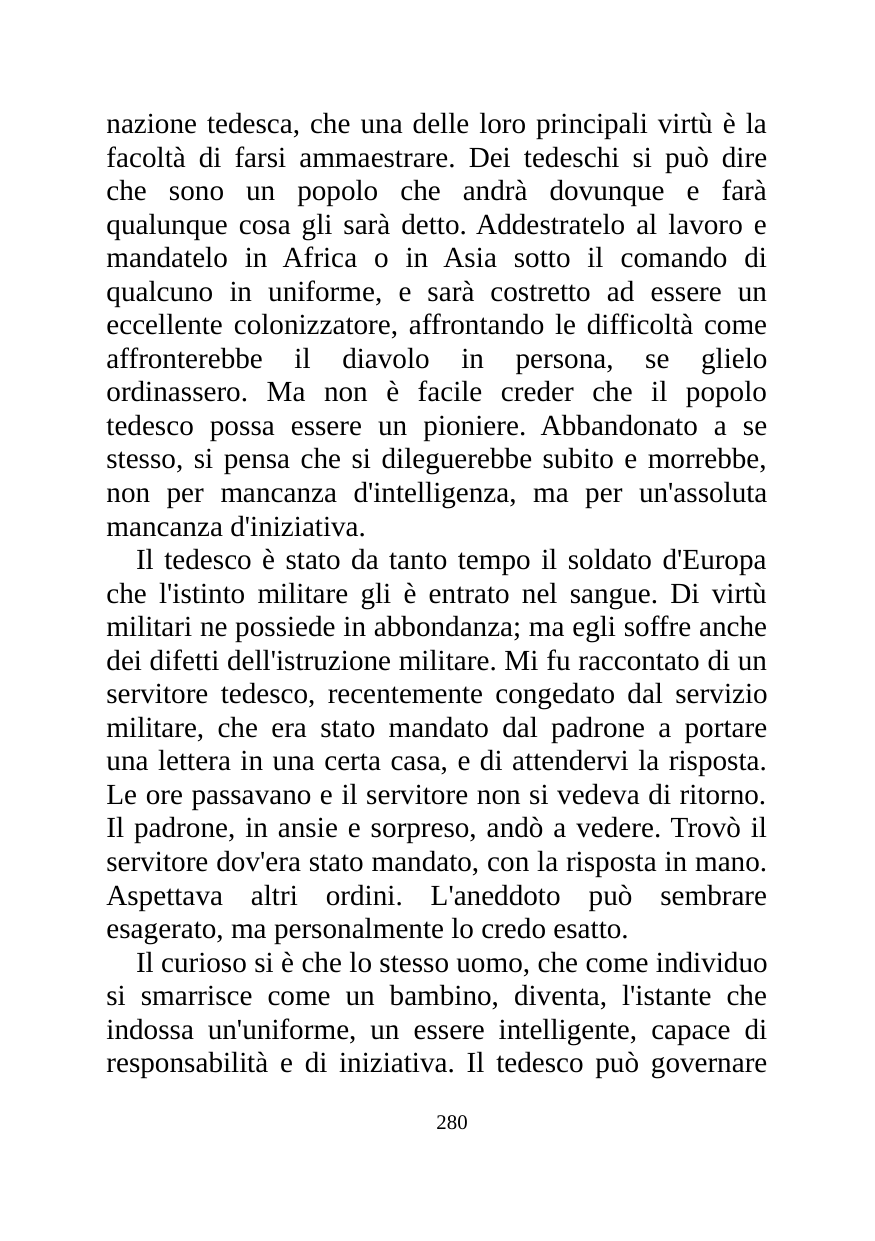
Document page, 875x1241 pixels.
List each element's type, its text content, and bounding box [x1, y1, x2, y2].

text Il tedesco è stato da tanto tempo il soldato d'Europa che l'istinto militare gli è entrato nel sangue. Di virtù militari ne possiede in abbondanza; ma egli soffre anche dei difetti dell'istruzione militare. Mi fu raccontato di un servitore tedesco, recentemente congedato dal servizio militare, che era stato mandato dal padrone a portare una lettera in una certa casa, e di attendervi la risposta. Le ore passavano e il servitore non si vedeva di ritorno. Il padrone, in ansie e sorpreso, andò a vedere. Trovò il servitore dov'era stato mandato, con la risposta in mano. Aspettava altri ordini. L'aneddoto può sembrare esagerato, ma personalmente lo credo esatto. [106, 542, 768, 945]
text Il curioso si è che lo stesso uomo, che come individuo si smarrisce come un bambino, diventa, l'istante che indossa un'uniforme, un essere intelligente, capace di responsabilità e di iniziativa. Il tedesco può governare [106, 945, 768, 1079]
text nazione tedesca, che una delle loro principali virtù è la facoltà di farsi ammaestrare. Dei tedeschi si può dire che sono un popolo che andrà dovunque e farà qualunque cosa gli sarà detto. Addestratelo al lavoro e mandatelo in Africa o in Asia sotto il comando di qualcuno in uniforme, e sarà costretto ad essere un eccellente colonizzatore, affrontando le difficoltà come affronterebbe il diavolo in persona, se glielo ordinassero. Ma non è facile creder che il popolo tedesco possa essere un pioniere. Abbandonato a se stesso, si pensa che si dileguerebbe subito e morrebbe, non per mancanza d'intelligenza, ma per un'assoluta mancanza d'iniziativa. [106, 106, 768, 542]
